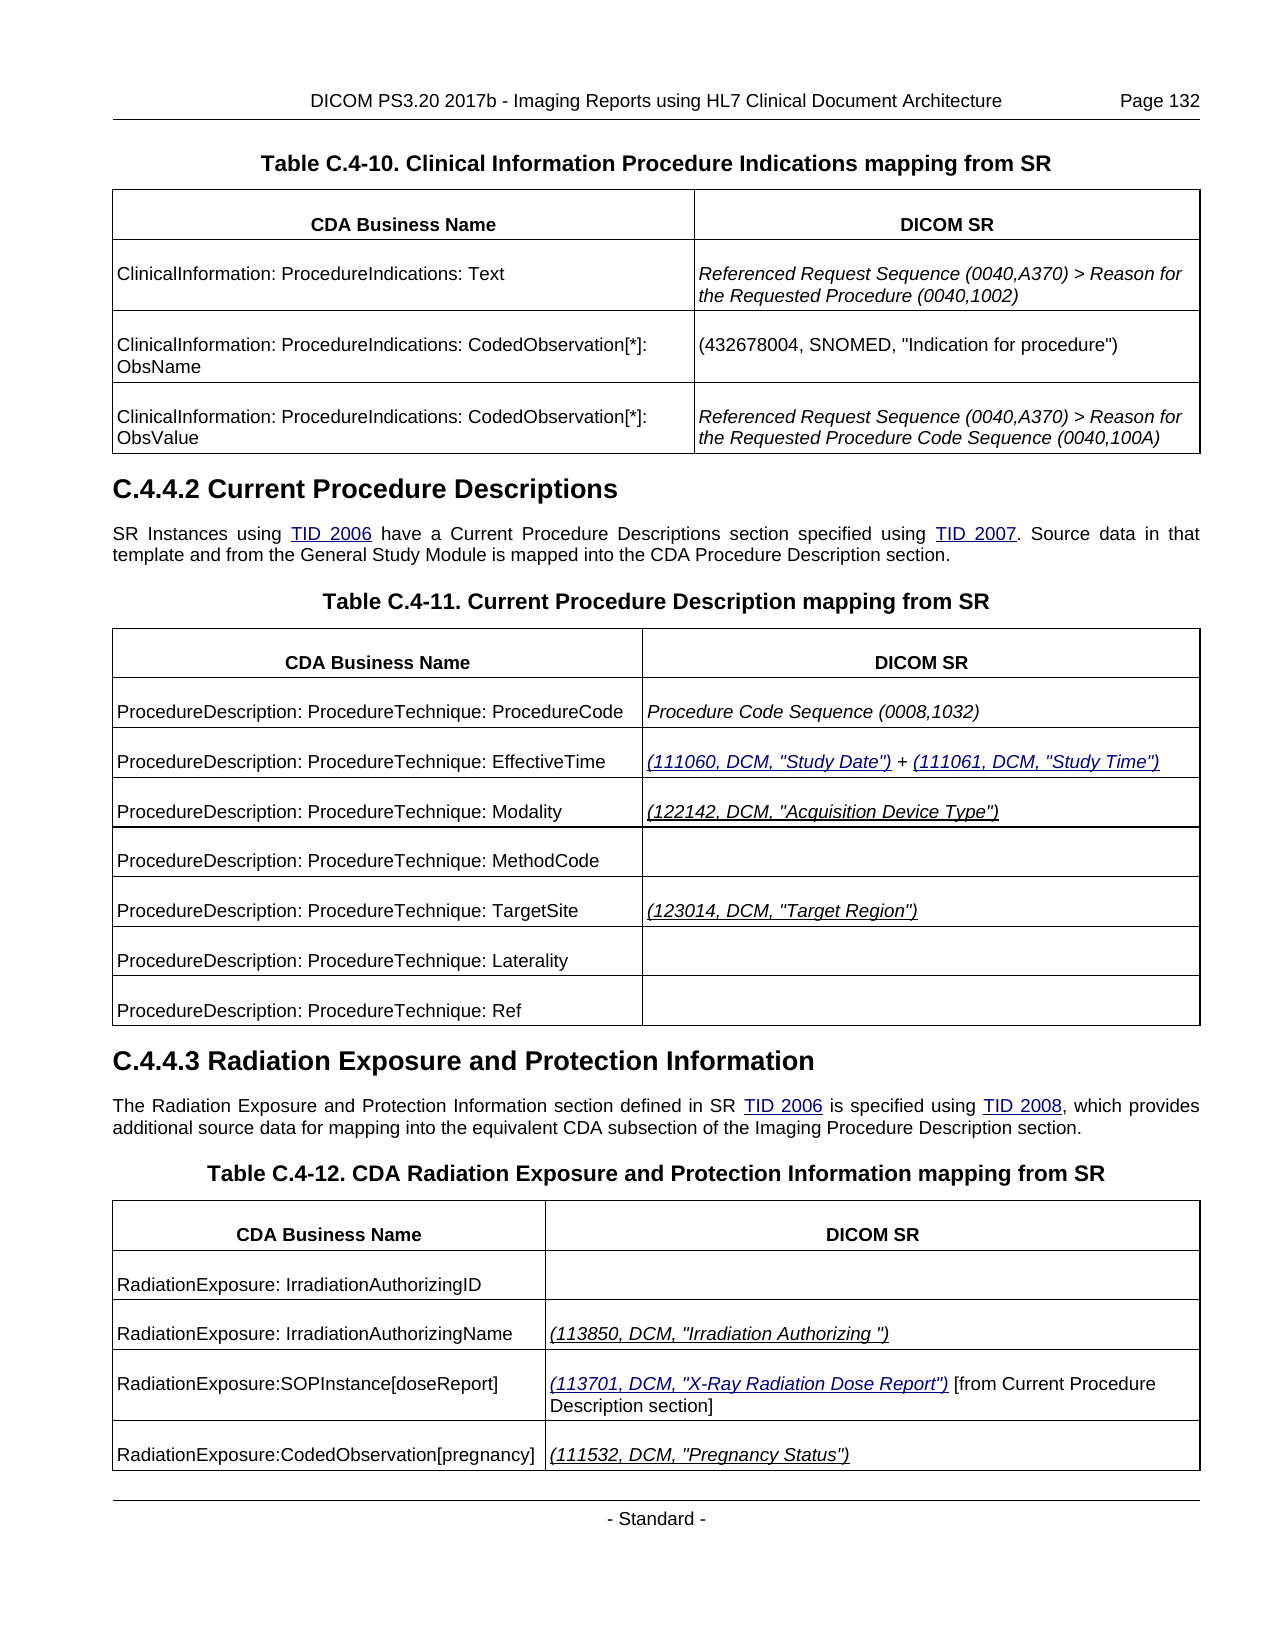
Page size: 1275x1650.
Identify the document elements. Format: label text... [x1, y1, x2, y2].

table_header CDA Business Name [113, 1201, 545, 1249]
table_cell RadiationExposure:CodedObservation[pregnancy] [113, 1421, 545, 1470]
table_cell (113701, DCM, "X-Ray Radiation Dose Report") [from Current Procedure Description section] [546, 1350, 1199, 1420]
table_cell (111532, DCM, "Pregnancy Status") [546, 1421, 1199, 1470]
table_header CDA Business Name [113, 629, 642, 677]
table_header DICOM SR [643, 629, 1199, 677]
text Table C.4-12. CDA Radiation Exposure and Protection Information mapping from SR [112, 1161, 1200, 1186]
table_cell (113850, DCM, "Irradiation Authorizing ") [546, 1300, 1199, 1349]
table_header CDA Business Name [113, 190, 694, 239]
table_cell ProcedureDescription: ProcedureTechnique: Laterality [113, 927, 642, 975]
table_header DICOM SR [546, 1201, 1199, 1249]
table_cell RadiationExposure: IrradiationAuthorizingName [113, 1300, 545, 1349]
table_cell Procedure Code Sequence (0008,1032) [643, 678, 1199, 727]
table_cell [643, 828, 1199, 876]
table_cell (111060, DCM, "Study Date") + (111061, DCM, "Study Time") [643, 728, 1199, 777]
table_cell ProcedureDescription: ProcedureTechnique: Modality [113, 778, 642, 826]
table_cell ProcedureDescription: ProcedureTechnique: TargetSite [113, 877, 642, 926]
table_cell ClinicalInformation: ProcedureIndications: Text [113, 240, 694, 310]
table_cell ProcedureDescription: ProcedureTechnique: ProcedureCode [113, 678, 642, 727]
text C.4.4.2 Current Procedure Descriptions [112, 473, 1200, 504]
table_header DICOM SR [695, 190, 1199, 239]
table_cell (123014, DCM, "Target Region") [643, 877, 1199, 926]
table_cell ProcedureDescription: ProcedureTechnique: MethodCode [113, 828, 642, 876]
table_cell Referenced Request Sequence (0040,A370) > Reason for the Requested Procedure Code Sequence (0040,100A) [695, 383, 1199, 453]
table_cell [643, 927, 1199, 975]
table_cell RadiationExposure: IrradiationAuthorizingID [113, 1251, 545, 1299]
table_cell RadiationExposure:SOPInstance[doseReport] [113, 1350, 545, 1420]
table_cell ClinicalInformation: ProcedureIndications: CodedObservation[*]: ObsValue [113, 383, 694, 453]
table_cell [546, 1251, 1199, 1299]
text SR Instances using TID 2006 have a Current Procedure Descriptions section specified using TID 2007. Source data in that template and from the General Study Module is mapped into the CDA Procedure Description section. [112, 523, 1200, 566]
table_cell ProcedureDescription: ProcedureTechnique: Ref [113, 976, 642, 1025]
table_cell (432678004, SNOMED, "Indication for procedure") [695, 311, 1199, 382]
text Table C.4-11. Current Procedure Description mapping from SR [112, 588, 1200, 614]
table_cell ClinicalInformation: ProcedureIndications: CodedObservation[*]: ObsName [113, 311, 694, 382]
text C.4.4.3 Radiation Exposure and Protection Information [112, 1045, 1200, 1076]
table_cell Referenced Request Sequence (0040,A370) > Reason for the Requested Procedure (0040,1002) [695, 240, 1199, 310]
text Table C.4-10. Clinical Information Procedure Indications mapping from SR [112, 150, 1200, 176]
table_cell ProcedureDescription: ProcedureTechnique: EffectiveTime [113, 728, 642, 777]
table_cell [643, 976, 1199, 1025]
text The Radiation Exposure and Protection Information section defined in SR TID 2006 is specified using TID 2008, which provides additional source data for mapping into the equivalent CDA subsection of the Imaging Procedure Description section. [112, 1095, 1200, 1138]
table_cell (122142, DCM, "Acquisition Device Type") [643, 778, 1199, 826]
